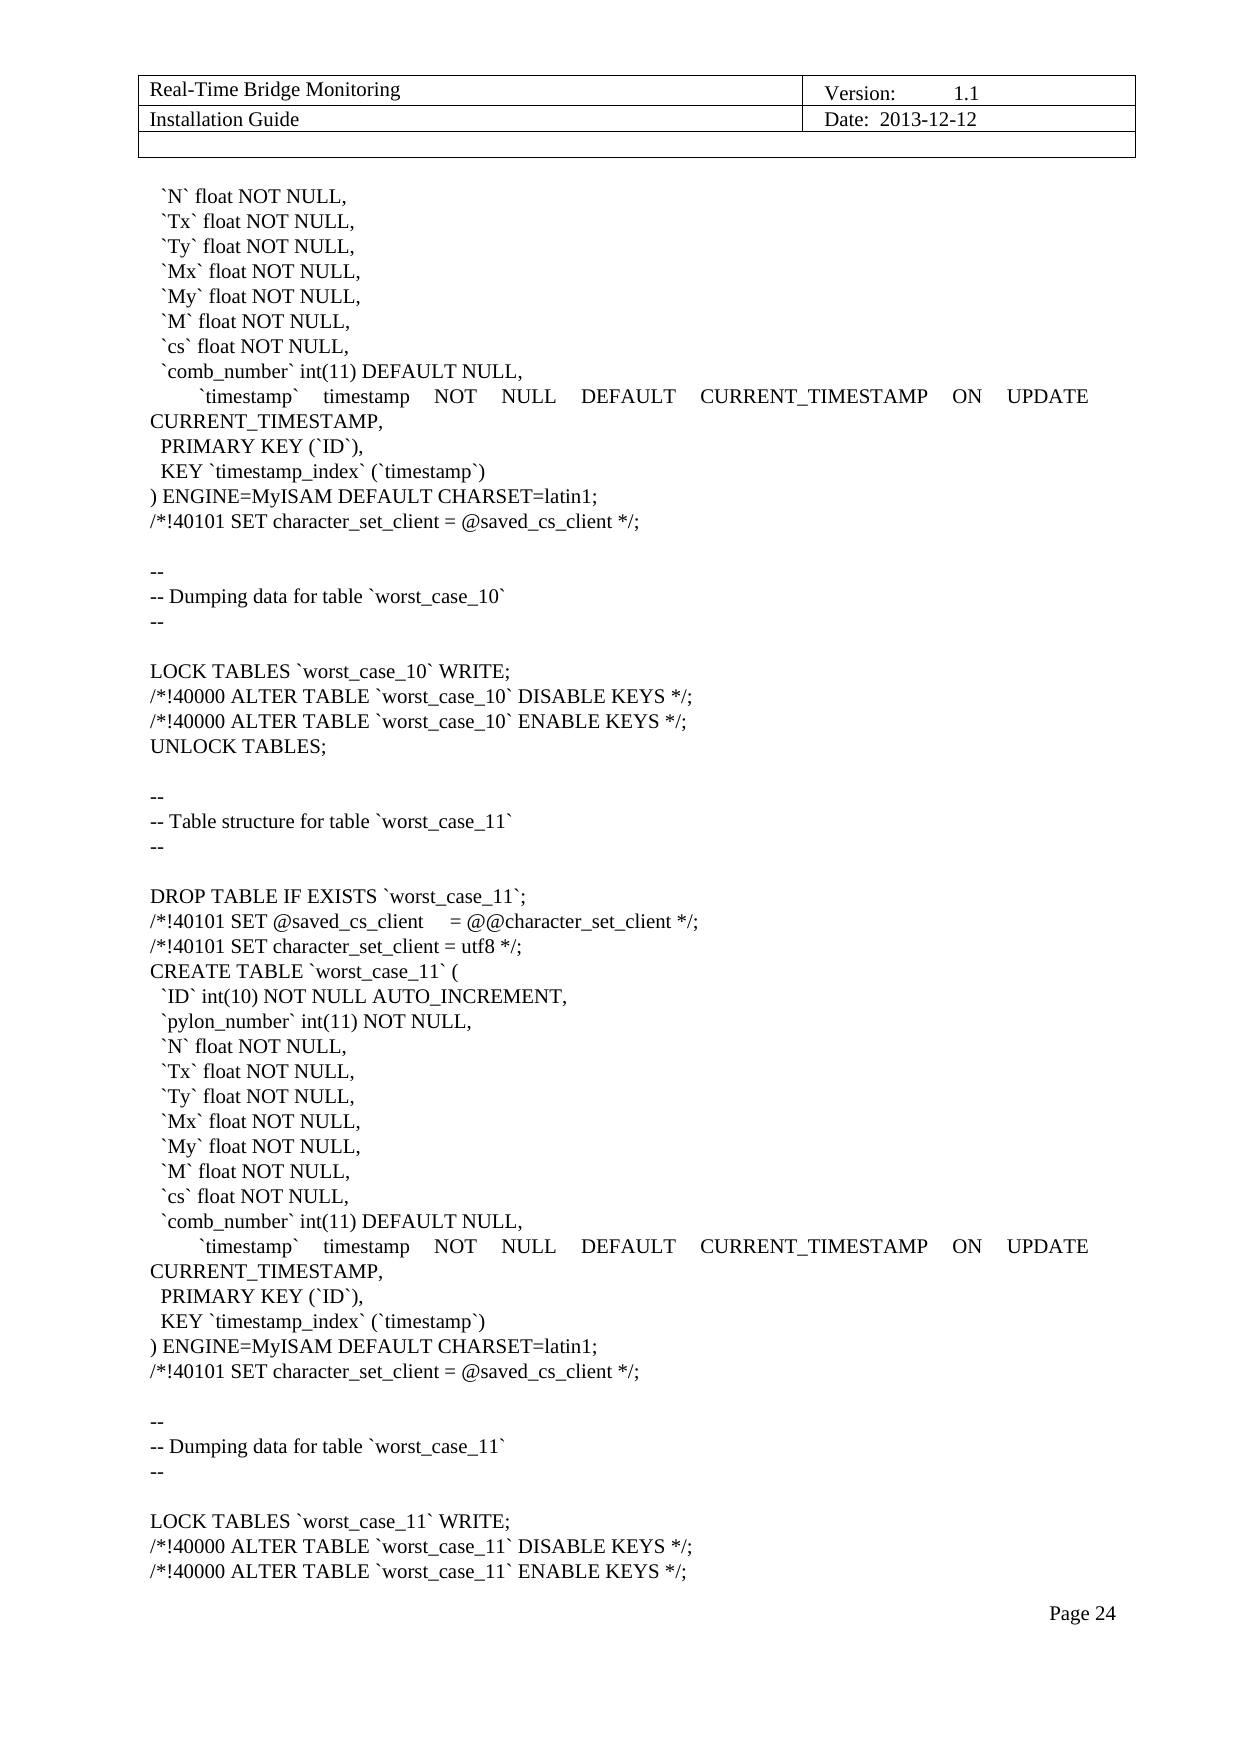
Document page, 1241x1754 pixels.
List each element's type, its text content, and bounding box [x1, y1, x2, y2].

text `Mx` float NOT NULL, [150, 1108, 1090, 1133]
text `comb_number` int(11) DEFAULT NULL, [150, 1208, 1090, 1233]
text -- [150, 608, 1090, 633]
text `Tx` float NOT NULL, [150, 208, 1090, 233]
text `Ty` float NOT NULL, [150, 1083, 1090, 1108]
text DROP TABLE IF EXISTS `worst_case_11`; [150, 883, 1090, 908]
text -- [150, 833, 1090, 858]
text KEY `timestamp_index` (`timestamp`) [150, 458, 1090, 483]
text ) ENGINE=MyISAM DEFAULT CHARSET=latin1; [150, 1333, 1090, 1358]
text /*!40101 SET character_set_client = utf8 */; [150, 933, 1090, 958]
text -- [150, 1458, 1090, 1483]
text -- [150, 1408, 1090, 1433]
text CREATE TABLE `worst_case_11` ( [150, 958, 1090, 983]
text `cs` float NOT NULL, [150, 1183, 1090, 1208]
text /*!40101 SET @saved_cs_client = @@character_set_client */; [150, 908, 1090, 933]
text /*!40000 ALTER TABLE `worst_case_10` DISABLE KEYS */; [150, 683, 1090, 708]
text -- Dumping data for table `worst_case_11` [150, 1433, 1090, 1458]
text LOCK TABLES `worst_case_10` WRITE; [150, 658, 1090, 683]
text `comb_number` int(11) DEFAULT NULL, [150, 358, 1090, 383]
text /*!40101 SET character_set_client = @saved_cs_client */; [150, 1358, 1090, 1383]
text `M` float NOT NULL, [150, 308, 1090, 333]
text `pylon_number` int(11) NOT NULL, [150, 1008, 1090, 1033]
text /*!40000 ALTER TABLE `worst_case_11` ENABLE KEYS */; [150, 1558, 1090, 1583]
text `cs` float NOT NULL, [150, 333, 1090, 358]
text `N` float NOT NULL, [150, 183, 1090, 208]
text `timestamp` timestamp NOT NULL DEFAULT CURRENT_TIMESTAMP ON UPDATE CURRENT_TIMESTAMP, [150, 1233, 1090, 1283]
text -- Dumping data for table `worst_case_10` [150, 583, 1090, 608]
text KEY `timestamp_index` (`timestamp`) [150, 1308, 1090, 1333]
text UNLOCK TABLES; [150, 733, 1090, 758]
text /*!40000 ALTER TABLE `worst_case_10` ENABLE KEYS */; [150, 708, 1090, 733]
text `ID` int(10) NOT NULL AUTO_INCREMENT, [150, 983, 1090, 1008]
text `Mx` float NOT NULL, [150, 258, 1090, 283]
text `Tx` float NOT NULL, [150, 1058, 1090, 1083]
text PRIMARY KEY (`ID`), [150, 1283, 1090, 1308]
text -- [150, 783, 1090, 808]
text -- [150, 558, 1090, 583]
text /*!40101 SET character_set_client = @saved_cs_client */; [150, 508, 1090, 533]
text `N` float NOT NULL, [150, 1033, 1090, 1058]
text -- Table structure for table `worst_case_11` [150, 808, 1090, 833]
text ) ENGINE=MyISAM DEFAULT CHARSET=latin1; [150, 483, 1090, 508]
text `My` float NOT NULL, [150, 283, 1090, 308]
text `M` float NOT NULL, [150, 1158, 1090, 1183]
text LOCK TABLES `worst_case_11` WRITE; [150, 1508, 1090, 1533]
text `timestamp` timestamp NOT NULL DEFAULT CURRENT_TIMESTAMP ON UPDATE CURRENT_TIMESTAMP, [150, 383, 1090, 433]
text PRIMARY KEY (`ID`), [150, 433, 1090, 458]
text /*!40000 ALTER TABLE `worst_case_11` DISABLE KEYS */; [150, 1533, 1090, 1558]
text `My` float NOT NULL, [150, 1133, 1090, 1158]
text `Ty` float NOT NULL, [150, 233, 1090, 258]
